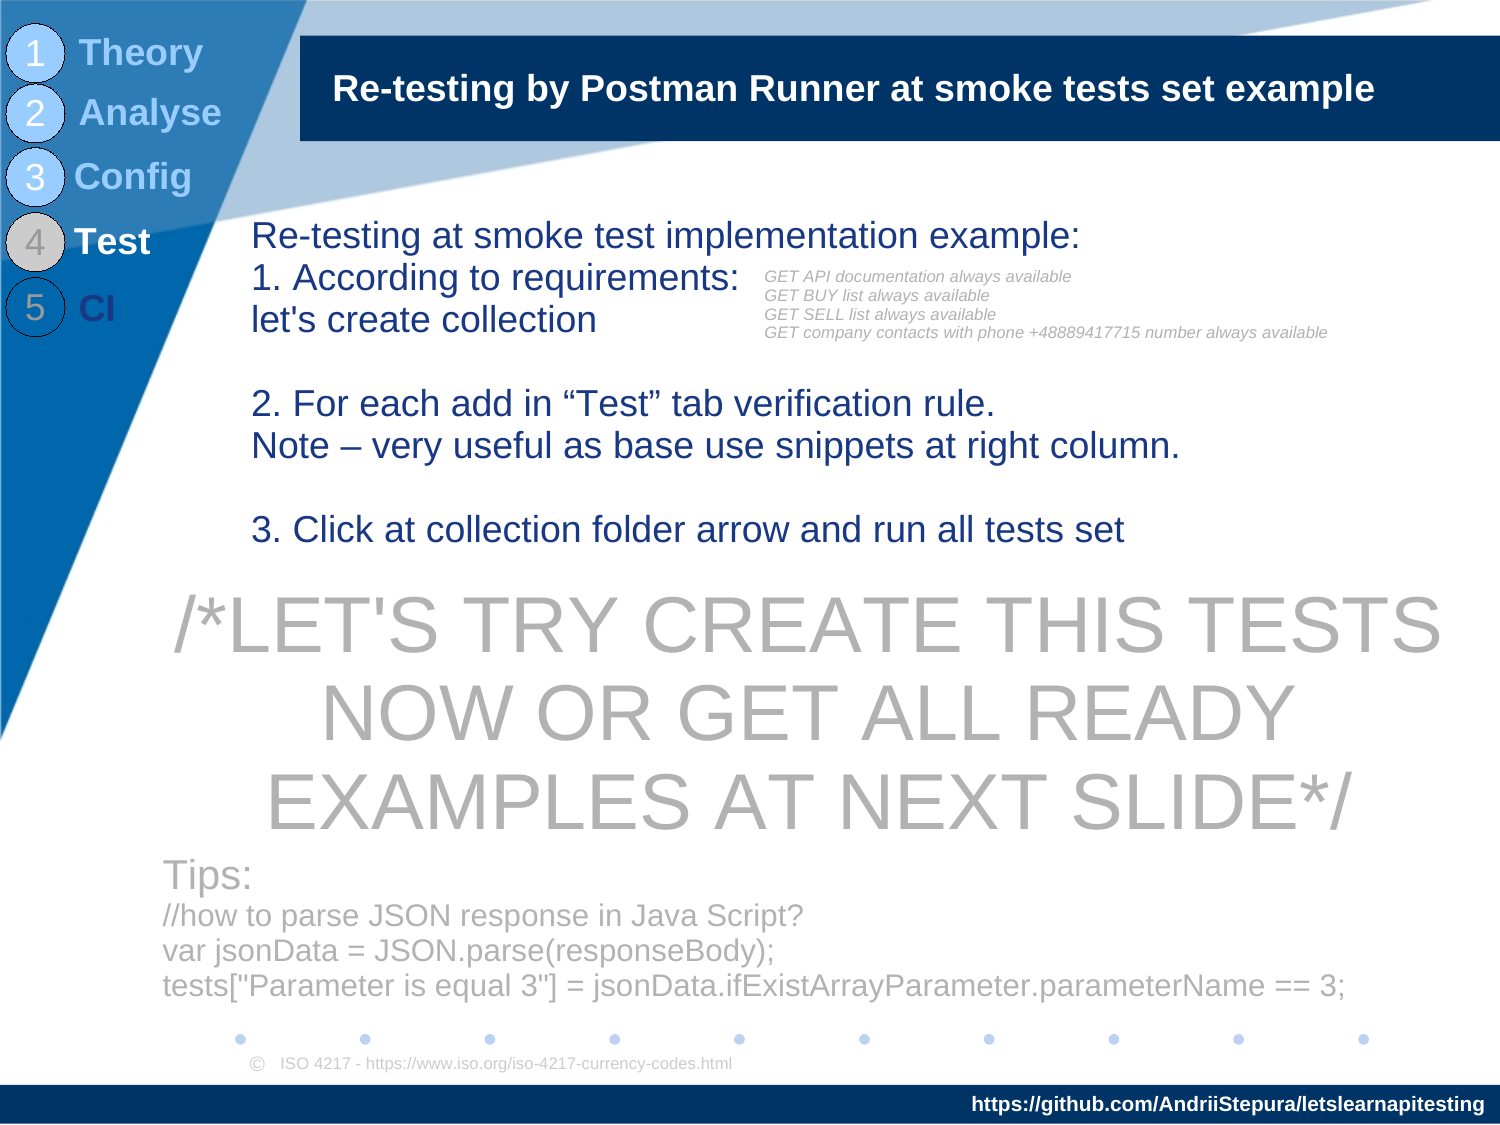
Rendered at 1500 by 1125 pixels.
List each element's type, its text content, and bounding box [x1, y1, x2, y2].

list CI [63, 279, 148, 339]
text_box 2 [5, 83, 66, 143]
text_box 3 [5, 147, 66, 207]
text_box Tips: //how to parse JSON response in Java Script? var jsonData = JSON.parse(responseBody); tests["Parameter is equal 3"] = jsonData.ifExistArrayParameter.parameterName == 3; [147, 844, 1471, 1125]
list Test [59, 212, 236, 495]
text_box /*LET'S TRY CREATE THIS TESTS NOW OR GET ALL READY EXAMPLES AT NEXT SLIDE*/ [147, 572, 1471, 844]
text_box 1 [5, 23, 66, 83]
picture [38, 67, 63, 100]
text_box GET API documentation always available GET BUY list always available GET SELL list always available GET company contacts with phone +48889417715 number always available [749, 259, 1483, 443]
text_box 5 [5, 277, 66, 337]
list Theory [63, 23, 266, 83]
list Analyse [63, 83, 266, 148]
text_box Re-testing at smoke test implementation example: 1. According to requirements: let's create collection 2. For each add in “Test” tab verification rule. Note – very useful as base use snippets at right column. 3. Click at collection folder arrow and run all tests set [236, 206, 1500, 1021]
title Re-testing by Postman Runner at smoke tests set example [300, 35, 1500, 142]
picture [0, 0, 1500, 842]
text_box 4 [5, 212, 66, 272]
list Config [58, 147, 591, 223]
